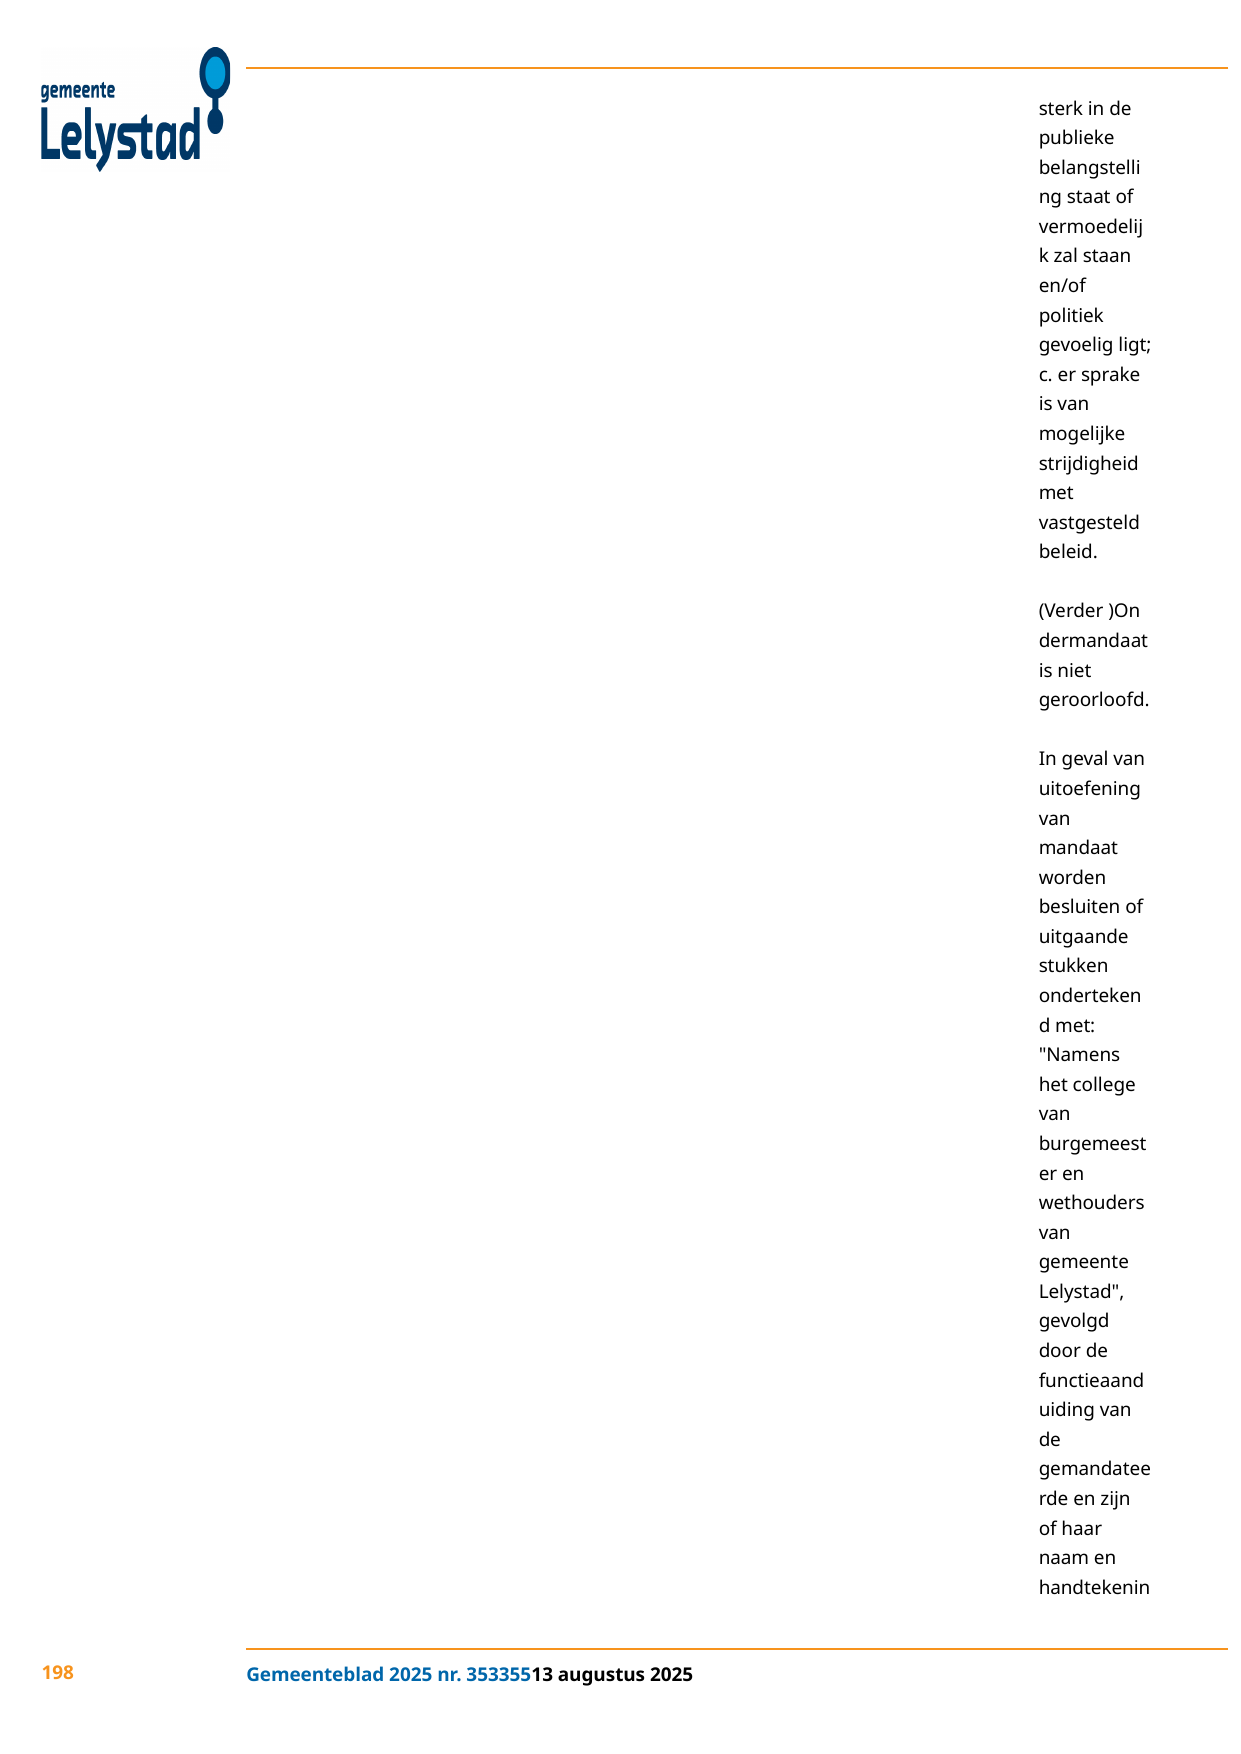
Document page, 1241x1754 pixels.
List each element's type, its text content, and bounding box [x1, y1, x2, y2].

table_cell [248, 95, 361, 1600]
table_cell [700, 95, 813, 1600]
table_cell sterk in de publieke belangstelling staat of vermoedelijk zal staan en/of politiek gevoelig ligt; c. er sprake is van mogelijke strijdigheid met vastgesteld beleid. (Verder )Ondermandaat is niet geroorloofd. In geval van uitoefening van mandaat worden besluiten of uitgaande stukken ondertekend met: "Namens het college van burgemeester en wethouders van gemeente Lelystad", gevolgd door de functieaanduiding van de gemandateerde en zijn of haar naam en handtekenin [1039, 95, 1152, 1600]
table_cell [926, 95, 1038, 1600]
table_cell [474, 95, 587, 1600]
table_cell [587, 95, 700, 1600]
table_cell [813, 95, 926, 1600]
picture [41, 47, 231, 172]
table_cell [361, 95, 474, 1600]
